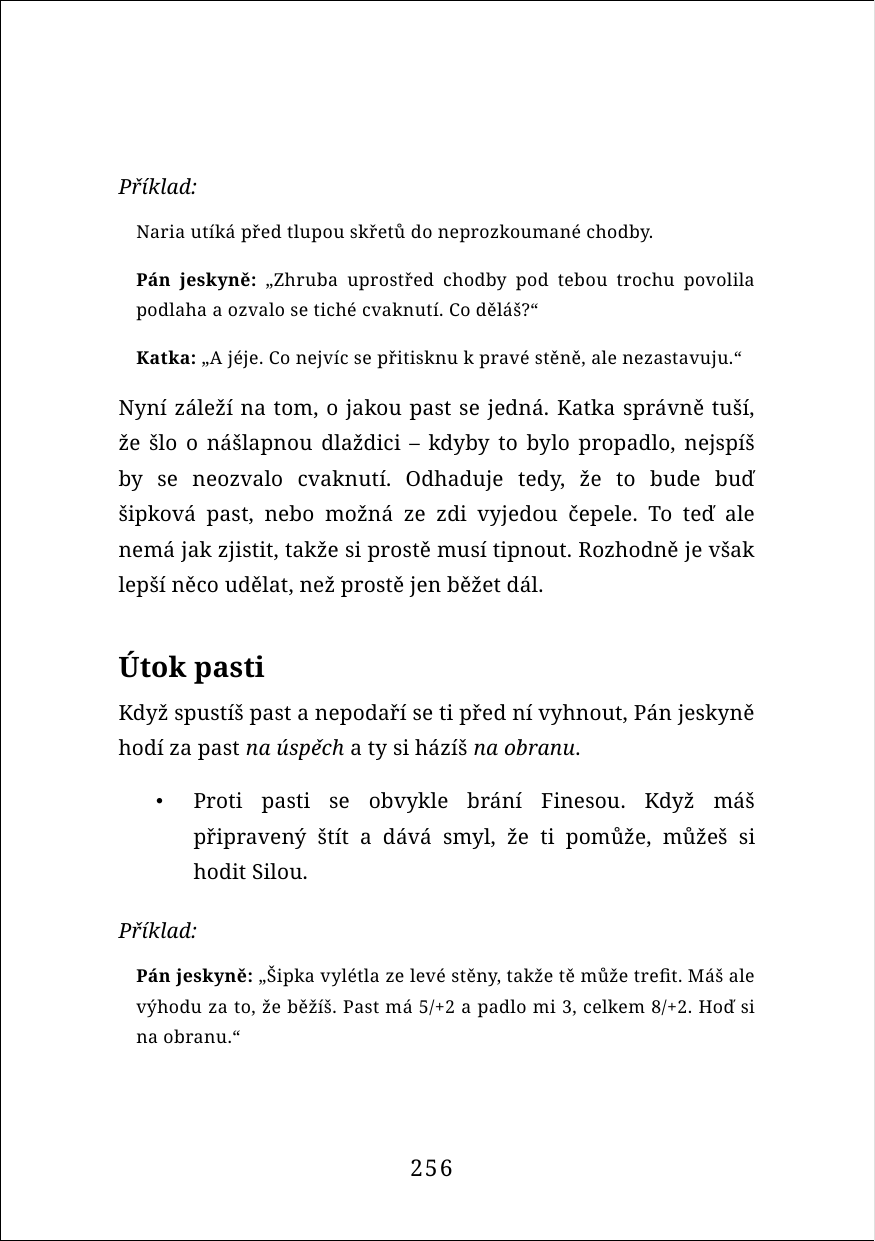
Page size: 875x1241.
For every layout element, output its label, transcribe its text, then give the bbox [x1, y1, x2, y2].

text Naria utíká před tlupou skřetů do neprozkoumané chodby. [136, 219, 756, 243]
text Nyní záleží na tom, o jakou past se jedná. Katka správně tuší, že šlo o nášlapnou dlaždici – kdyby to bylo propadlo, nejspíš by se neozvalo cvaknutí. Odhaduje tedy, že to bude buď šipková past, nebo možná ze zdi vyjedou čepele. To teď ale nemá jak zjistit, takže si prostě musí tipnout. Rozhodně je však lepší něco udělat, než prostě jen běžet dál. [118, 393, 756, 599]
text Příklad: [118, 172, 756, 200]
text Katka: „A jéje. Co nejvíc se přitisknu k pravé stěně, ale nezastavuju.“ [136, 345, 756, 369]
subtitle Útok pasti [118, 647, 756, 686]
text Pán jeskyně: „Šipka vylétla ze levé stěny, takže tě může trefit. Máš ale výhodu za to, že běžíš. Past má 5/+2 a padlo mi 3, celkem 8/+2. Hoď si na obranu.“ [136, 964, 756, 1048]
text Příklad: [118, 917, 756, 945]
text Pán jeskyně: „Zhruba uprostřed chodby pod tebou trochu povolila podlaha a ozvalo se tiché cvaknutí. Co děláš?“ [136, 267, 756, 321]
list Proti pasti se obvykle brání Finesou. Když máš připravený štít a dává smyl, že ti pomůže, můžeš si hodit Silou. [156, 786, 756, 886]
text Když spustíš past a nepodaří se ti před ní vyhnout, Pán jeskyně hodí za past na úspěch a ty si házíš na obranu. [118, 698, 756, 762]
